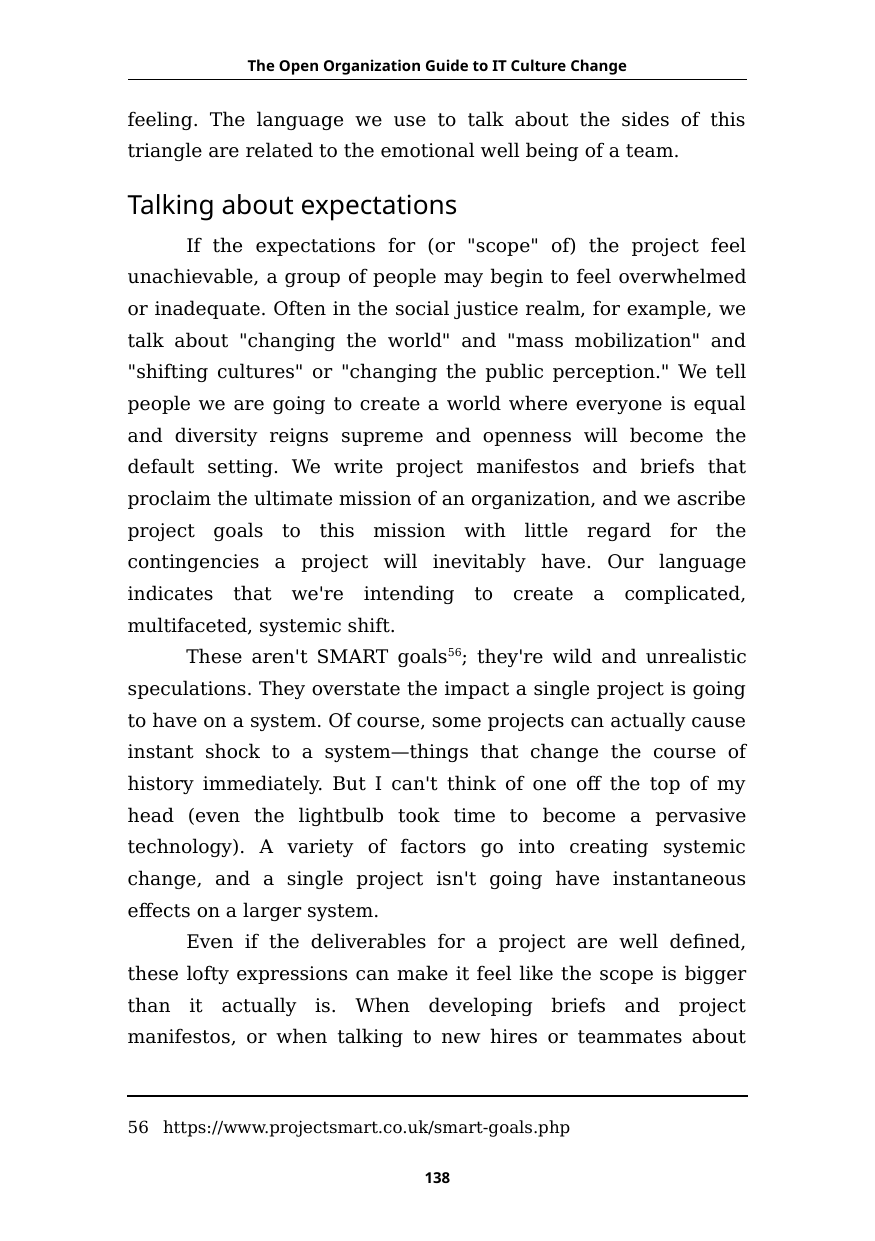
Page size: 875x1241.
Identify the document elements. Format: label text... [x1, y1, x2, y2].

text These aren't SMART goals; they're wild and unrealistic speculations. They overstate the impact a single project is going to have on a system. Of course, some projects can actually cause instant shock to a system—things that change the course of history immediately. But I can't think of one off the top of my head (even the lightbulb took time to become a pervasive technology). A variety of factors go into creating systemic change, and a single project isn't going have instantaneous effects on a larger system. [127, 647, 747, 922]
text https://www.projectsmart.co.uk/smart-goals.php [127, 1118, 747, 1138]
text Even if the deliverables for a project are well defined, these lofty expressions can make it feel like the scope is bigger than it actually is. When developing briefs and project manifestos, or when talking to new hires or teammates about [127, 932, 747, 1048]
text If the expectations for (or "scope" of) the project feel unachievable, a group of people may begin to feel overwhelmed or inadequate. Often in the social justice realm, for example, we talk about "changing the world" and "mass mobilization" and "shifting cultures" or "changing the public perception." We tell people we are going to create a world where everyone is equal and diversity reigns supreme and openness will become the default setting. We write project manifestos and briefs that proclaim the ultimate mission of an organization, and we ascribe project goals to this mission with little regard for the contingencies a project will inevitably have. Our language indicates that we're intending to create a complicated, multifaceted, systemic shift. [127, 235, 747, 637]
subtitle Talking about expectations [127, 187, 747, 222]
text feeling. The language we use to talk about the sides of this triangle are related to the emotional well being of a team. [127, 109, 747, 162]
